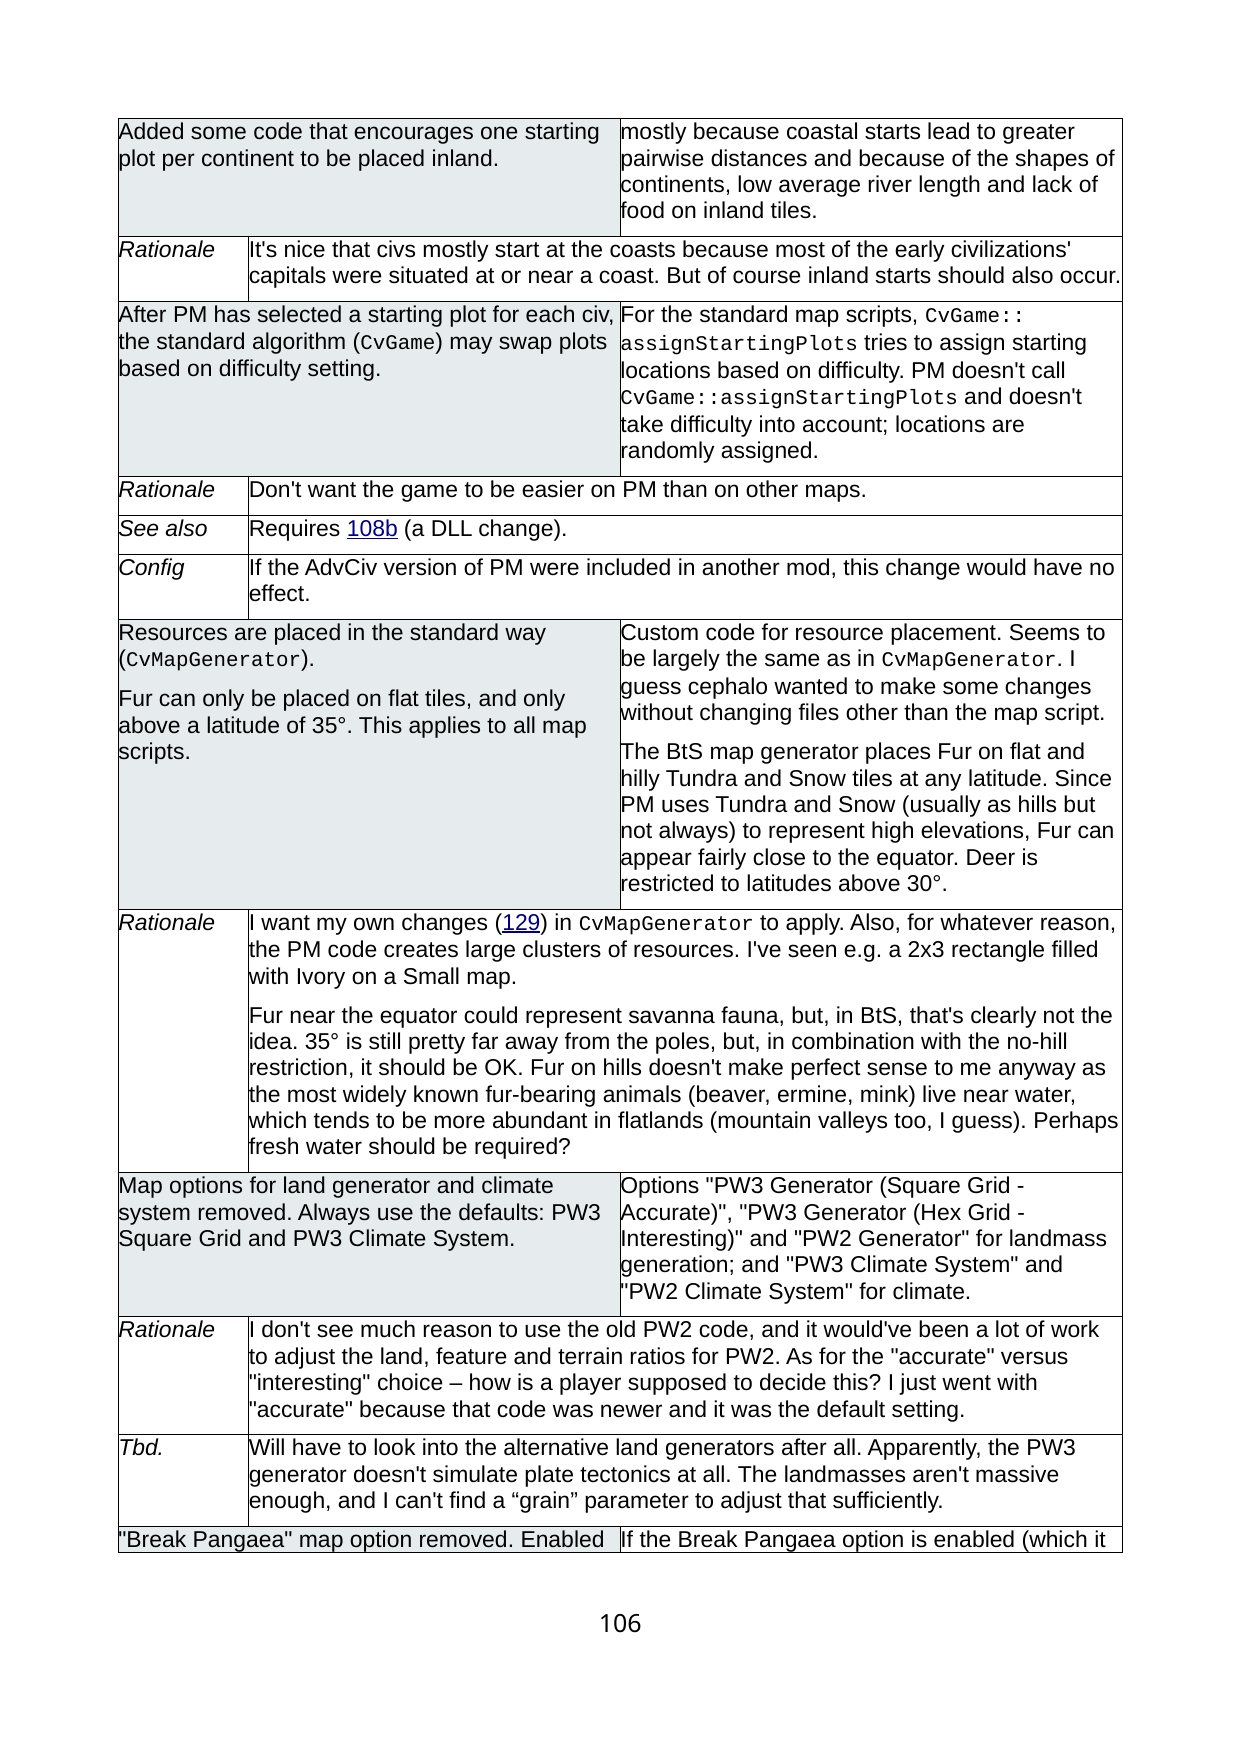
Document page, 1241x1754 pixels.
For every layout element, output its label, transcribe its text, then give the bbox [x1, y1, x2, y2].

table_cell Don't want the game to be easier on PM than on other maps. [249, 477, 1122, 515]
table_cell Requires 108b (a DLL change). [249, 516, 1122, 554]
table_cell Rationale [119, 1317, 248, 1434]
table_cell Custom code for resource placement. Seems to be largely the same as in CvMapGenerator. I guess cephalo wanted to make some changes without changing files other than the map script. The BtS map generator places Fur on flat and hilly Tundra and Snow tiles at any latitude. Since PM uses Tundra and Snow (usually as hills but not always) to represent high elevations, Fur can appear fairly close to the equator. Deer is restricted to latitudes above 30°. [621, 620, 1122, 909]
table_cell Resources are placed in the standard way (CvMapGenerator). Fur can only be placed on flat tiles, and only above a latitude of 35°. This applies to all map scripts. [119, 620, 620, 909]
table_cell Rationale [119, 237, 248, 301]
table_cell Rationale [119, 910, 248, 1172]
table_cell Added some code that encourages one starting plot per continent to be placed inland. [119, 119, 620, 236]
table_cell "Break Pangaea" map option removed. Enabled [119, 1527, 620, 1552]
table_cell Config [119, 555, 248, 619]
table_cell Tbd. [119, 1435, 248, 1526]
table_cell It's nice that civs mostly start at the coasts because most of the early civilizations' capitals were situated at or near a coast. But of course inland starts should also occur. [249, 237, 1122, 301]
table_cell Map options for land generator and climate system removed. Always use the defaults: PW3 Square Grid and PW3 Climate System. [119, 1173, 620, 1316]
table_cell If the AdvCiv version of PM were included in another mod, this change would have no effect. [249, 555, 1122, 619]
table_cell Options "PW3 Generator (Square Grid - Accurate)", "PW3 Generator (Hex Grid - Interesting)" and "PW2 Generator" for landmass generation; and "PW3 Climate System" and "PW2 Climate System" for climate. [621, 1173, 1122, 1316]
table_cell I don't see much reason to use the old PW2 code, and it would've been a lot of work to adjust the land, feature and terrain ratios for PW2. As for the "accurate" versus "interesting" choice – how is a player supposed to decide this? I just went with "accurate" because that code was newer and it was the default setting. [249, 1317, 1122, 1434]
table_cell If the Break Pangaea option is enabled (which it [621, 1527, 1122, 1552]
table_cell I want my own changes (129) in CvMapGenerator to apply. Also, for whatever reason, the PM code creates large clusters of resources. I've seen e.g. a 2x3 rectangle filled with Ivory on a Small map. Fur near the equator could represent savanna fauna, but, in BtS, that's clearly not the idea. 35° is still pretty far away from the poles, but, in combination with the no-hill restriction, it should be OK. Fur on hills doesn't make perfect sense to me anyway as the most widely known fur-bearing animals (beaver, ermine, mink) live near water, which tends to be more abundant in flatlands (mountain valleys too, I guess). Perhaps fresh water should be required? [249, 910, 1122, 1172]
table_cell mostly because coastal starts lead to greater pairwise distances and because of the shapes of continents, low average river length and lack of food on inland tiles. [621, 119, 1122, 236]
table_cell See also [119, 516, 248, 554]
table_cell Will have to look into the alternative land generators after all. Apparently, the PW3 generator doesn't simulate plate tectonics at all. The landmasses aren't massive enough, and I can't find a “grain” parameter to adjust that sufficiently. [249, 1435, 1122, 1526]
table_cell After PM has selected a starting plot for each civ, the standard algorithm (CvGame) may swap plots based on difficulty setting. [119, 302, 620, 476]
table_cell Rationale [119, 477, 248, 515]
table_cell For the standard map scripts, CvGame:: assignStartingPlots tries to assign starting locations based on difficulty. PM doesn't call CvGame::assignStartingPlots and doesn't take difficulty into account; locations are randomly assigned. [621, 302, 1122, 476]
